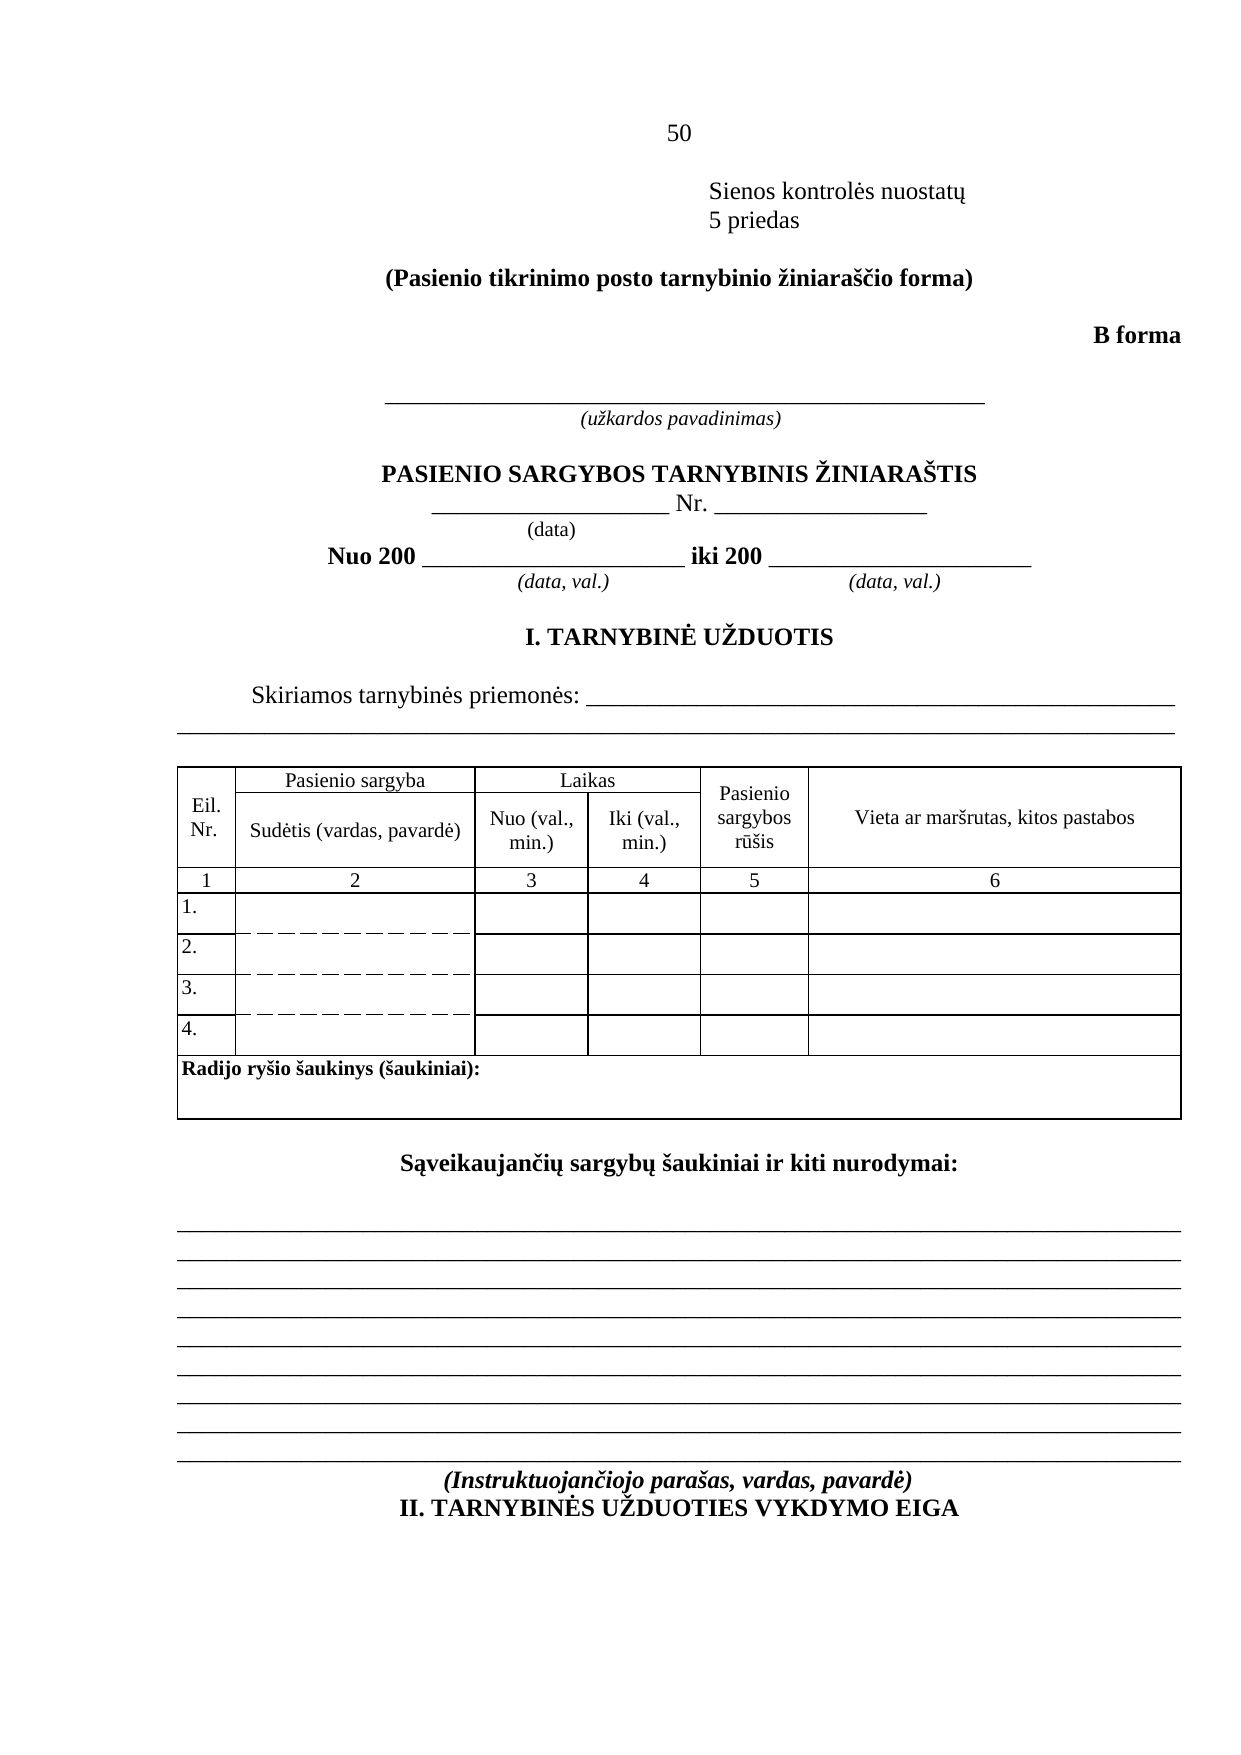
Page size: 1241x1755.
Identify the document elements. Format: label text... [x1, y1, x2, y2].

text Skiriamos tarnybinės priemonės: [177, 680, 1181, 708]
table_cell [236, 894, 474, 933]
text I. TARNYBINĖ UŽDUOTIS [177, 622, 1181, 651]
table_cell [589, 1016, 700, 1055]
table_cell [701, 975, 808, 1014]
table_cell Iki (val., min.) [589, 793, 700, 867]
text PASIENIO SARGYBOS TARNYBINIS ŽINIARAŠTIS [177, 459, 1181, 488]
table_cell [701, 894, 808, 933]
table_cell [809, 935, 1180, 973]
table_cell 2. [178, 935, 235, 973]
table_cell [476, 935, 587, 973]
text (Pasienio tikrinimo posto tarnybinio žiniaraščio forma) [177, 263, 1181, 291]
text Nuo 200 _____________________ iki 200 _____________________ [177, 541, 1181, 569]
table_cell 1. [178, 894, 235, 933]
text Sienos kontrolės nuostatų [709, 176, 1181, 205]
table_cell [236, 933, 474, 973]
table_cell [701, 1016, 808, 1055]
table_cell [476, 894, 587, 933]
text 5 priedas [177, 205, 1181, 234]
table_cell Sudėtis (vardas, pavardė) [236, 793, 474, 867]
table_cell [589, 894, 700, 933]
table_cell [809, 894, 1180, 933]
table_header Pasienio sargybos rūšis [701, 768, 808, 867]
table_cell 5 [804, 868, 808, 892]
table_cell [589, 935, 700, 973]
text ___________________ Nr. _________________ [177, 488, 1181, 517]
table_cell 1 [231, 868, 235, 892]
table_cell [701, 935, 808, 973]
table_cell [589, 975, 700, 1014]
text II. TARNYBINĖS UŽDUOTIES VYKDYMO EIGA [177, 1493, 1181, 1522]
table_cell [476, 1016, 587, 1055]
table_cell [809, 975, 1180, 1014]
table_cell 4. [178, 1016, 235, 1055]
table_cell [236, 974, 474, 1014]
table_header Eil. Nr. [178, 768, 235, 867]
table_cell [809, 1016, 1180, 1055]
text (data, val.) (data, val.) [177, 569, 1181, 593]
table_header Vieta ar maršrutas, kitos pastabos [809, 768, 1180, 867]
table_cell Nuo (val., min.) [476, 793, 587, 867]
text Sąveikaujančių sargybų šaukiniai ir kiti nurodymai: [177, 1148, 1181, 1177]
table_cell 3. [178, 975, 235, 1014]
text (data) [177, 517, 1181, 541]
text (užkardos pavadinimas) [177, 406, 1181, 430]
table_cell [236, 1014, 474, 1055]
text (Instruktuojančiojo parašas, vardas, pavardė) [177, 1465, 1181, 1493]
table_cell 4 [696, 868, 700, 892]
table_cell [476, 975, 587, 1014]
text B forma [177, 320, 1181, 349]
table_cell Radijo ryšio šaukinys (šaukiniai): [178, 1056, 1180, 1118]
